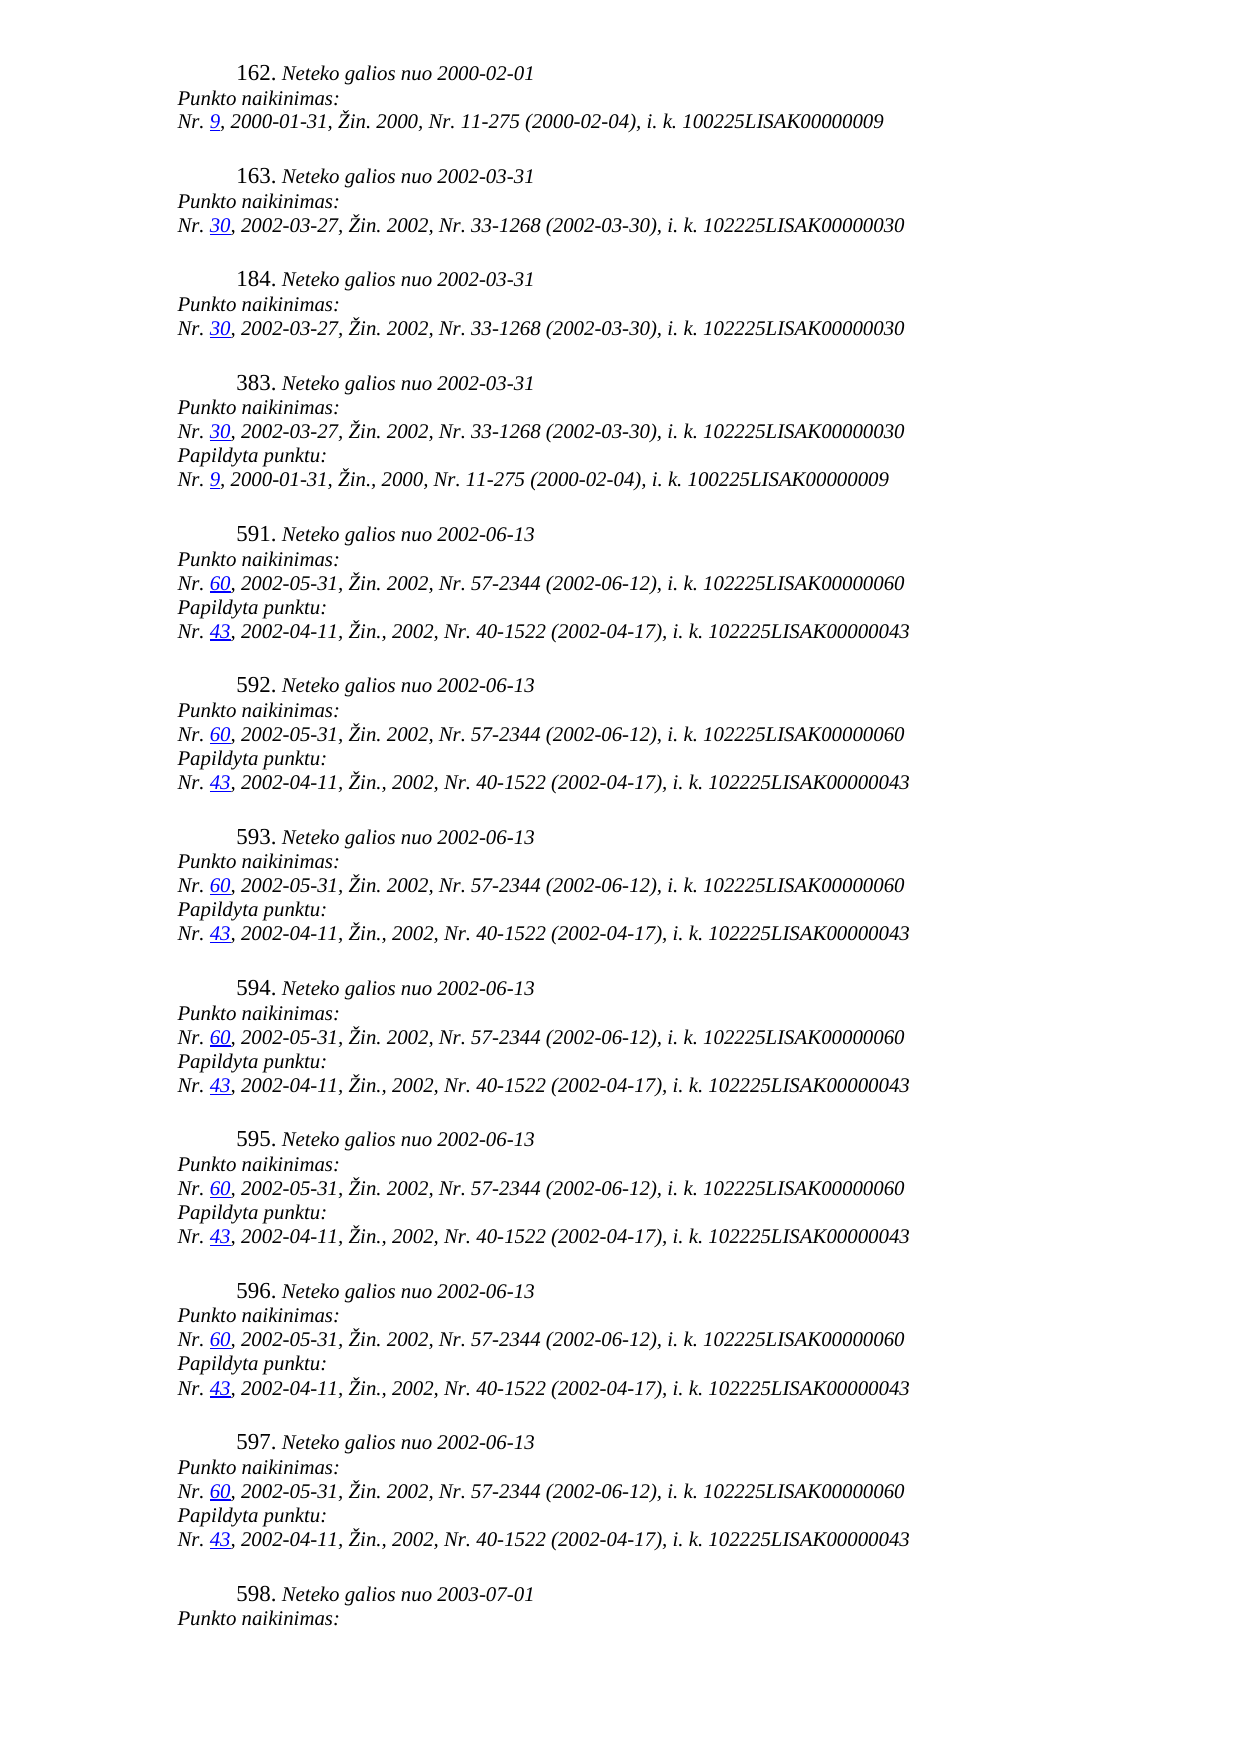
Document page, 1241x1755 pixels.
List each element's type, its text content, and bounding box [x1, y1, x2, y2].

text 383. Neteko galios nuo 2002-03-31 [177, 369, 1181, 395]
text Nr. 30, 2002-03-27, Žin. 2002, Nr. 33-1268 (2002-03-30), i. k. 102225LISAK00000030 [177, 316, 1181, 340]
text Punkto naikinimas: [177, 1454, 1181, 1479]
text Punkto naikinimas: [177, 1152, 1181, 1176]
text 163. Neteko galios nuo 2002-03-31 [177, 162, 1181, 189]
text Papildyta punktu: [177, 1200, 1181, 1224]
text Papildyta punktu: [177, 594, 1181, 619]
text Punkto naikinimas: [177, 546, 1181, 571]
text Nr. 43, 2002-04-11, Žin., 2002, Nr. 40-1522 (2002-04-17), i. k. 102225LISAK00000043 [177, 619, 1181, 643]
text Punkto naikinimas: [177, 85, 1181, 109]
text Nr. 43, 2002-04-11, Žin., 2002, Nr. 40-1522 (2002-04-17), i. k. 102225LISAK00000043 [177, 1527, 1181, 1551]
text Papildyta punktu: [177, 1503, 1181, 1527]
text 596. Neteko galios nuo 2002-06-13 [177, 1277, 1181, 1303]
text Nr. 43, 2002-04-11, Žin., 2002, Nr. 40-1522 (2002-04-17), i. k. 102225LISAK00000043 [177, 1224, 1181, 1248]
text Punkto naikinimas: [177, 849, 1181, 873]
text Nr. 60, 2002-05-31, Žin. 2002, Nr. 57-2344 (2002-06-12), i. k. 102225LISAK00000060 [177, 873, 1181, 897]
text Nr. 60, 2002-05-31, Žin. 2002, Nr. 57-2344 (2002-06-12), i. k. 102225LISAK00000060 [177, 1479, 1181, 1503]
text 597. Neteko galios nuo 2002-06-13 [177, 1428, 1181, 1454]
text Papildyta punktu: [177, 897, 1181, 921]
text Punkto naikinimas: [177, 1001, 1181, 1024]
text 162. Neteko galios nuo 2000-02-01 [177, 59, 1181, 85]
text Punkto naikinimas: [177, 395, 1181, 419]
text 595. Neteko galios nuo 2002-06-13 [177, 1126, 1181, 1152]
text 593. Neteko galios nuo 2002-06-13 [177, 823, 1181, 849]
text 184. Neteko galios nuo 2002-03-31 [177, 266, 1181, 292]
text Punkto naikinimas: [177, 189, 1181, 213]
text Nr. 60, 2002-05-31, Žin. 2002, Nr. 57-2344 (2002-06-12), i. k. 102225LISAK00000060 [177, 1327, 1181, 1351]
text Nr. 60, 2002-05-31, Žin. 2002, Nr. 57-2344 (2002-06-12), i. k. 102225LISAK00000060 [177, 571, 1181, 594]
text Punkto naikinimas: [177, 1303, 1181, 1327]
text Papildyta punktu: [177, 1049, 1181, 1073]
text 592. Neteko galios nuo 2002-06-13 [177, 671, 1181, 698]
text Punkto naikinimas: [177, 698, 1181, 722]
text Nr. 30, 2002-03-27, Žin. 2002, Nr. 33-1268 (2002-03-30), i. k. 102225LISAK00000030 [177, 419, 1181, 443]
text Papildyta punktu: [177, 443, 1181, 467]
text Nr. 43, 2002-04-11, Žin., 2002, Nr. 40-1522 (2002-04-17), i. k. 102225LISAK00000043 [177, 1375, 1181, 1399]
text Nr. 43, 2002-04-11, Žin., 2002, Nr. 40-1522 (2002-04-17), i. k. 102225LISAK00000043 [177, 770, 1181, 794]
text Nr. 60, 2002-05-31, Žin. 2002, Nr. 57-2344 (2002-06-12), i. k. 102225LISAK00000060 [177, 722, 1181, 746]
text Punkto naikinimas: [177, 1606, 1181, 1630]
text Nr. 9, 2000-01-31, Žin., 2000, Nr. 11-275 (2000-02-04), i. k. 100225LISAK00000009 [177, 467, 1181, 491]
text 594. Neteko galios nuo 2002-06-13 [177, 974, 1181, 1001]
text 598. Neteko galios nuo 2003-07-01 [177, 1579, 1181, 1606]
text Nr. 60, 2002-05-31, Žin. 2002, Nr. 57-2344 (2002-06-12), i. k. 102225LISAK00000060 [177, 1176, 1181, 1200]
text Nr. 9, 2000-01-31, Žin. 2000, Nr. 11-275 (2000-02-04), i. k. 100225LISAK00000009 [177, 109, 1181, 133]
text Nr. 43, 2002-04-11, Žin., 2002, Nr. 40-1522 (2002-04-17), i. k. 102225LISAK00000043 [177, 921, 1181, 945]
text Punkto naikinimas: [177, 292, 1181, 316]
text Papildyta punktu: [177, 1351, 1181, 1375]
text Nr. 43, 2002-04-11, Žin., 2002, Nr. 40-1522 (2002-04-17), i. k. 102225LISAK00000043 [177, 1073, 1181, 1097]
text Nr. 60, 2002-05-31, Žin. 2002, Nr. 57-2344 (2002-06-12), i. k. 102225LISAK00000060 [177, 1024, 1181, 1049]
text Papildyta punktu: [177, 746, 1181, 770]
text 591. Neteko galios nuo 2002-06-13 [177, 520, 1181, 546]
text Nr. 30, 2002-03-27, Žin. 2002, Nr. 33-1268 (2002-03-30), i. k. 102225LISAK00000030 [177, 213, 1181, 237]
